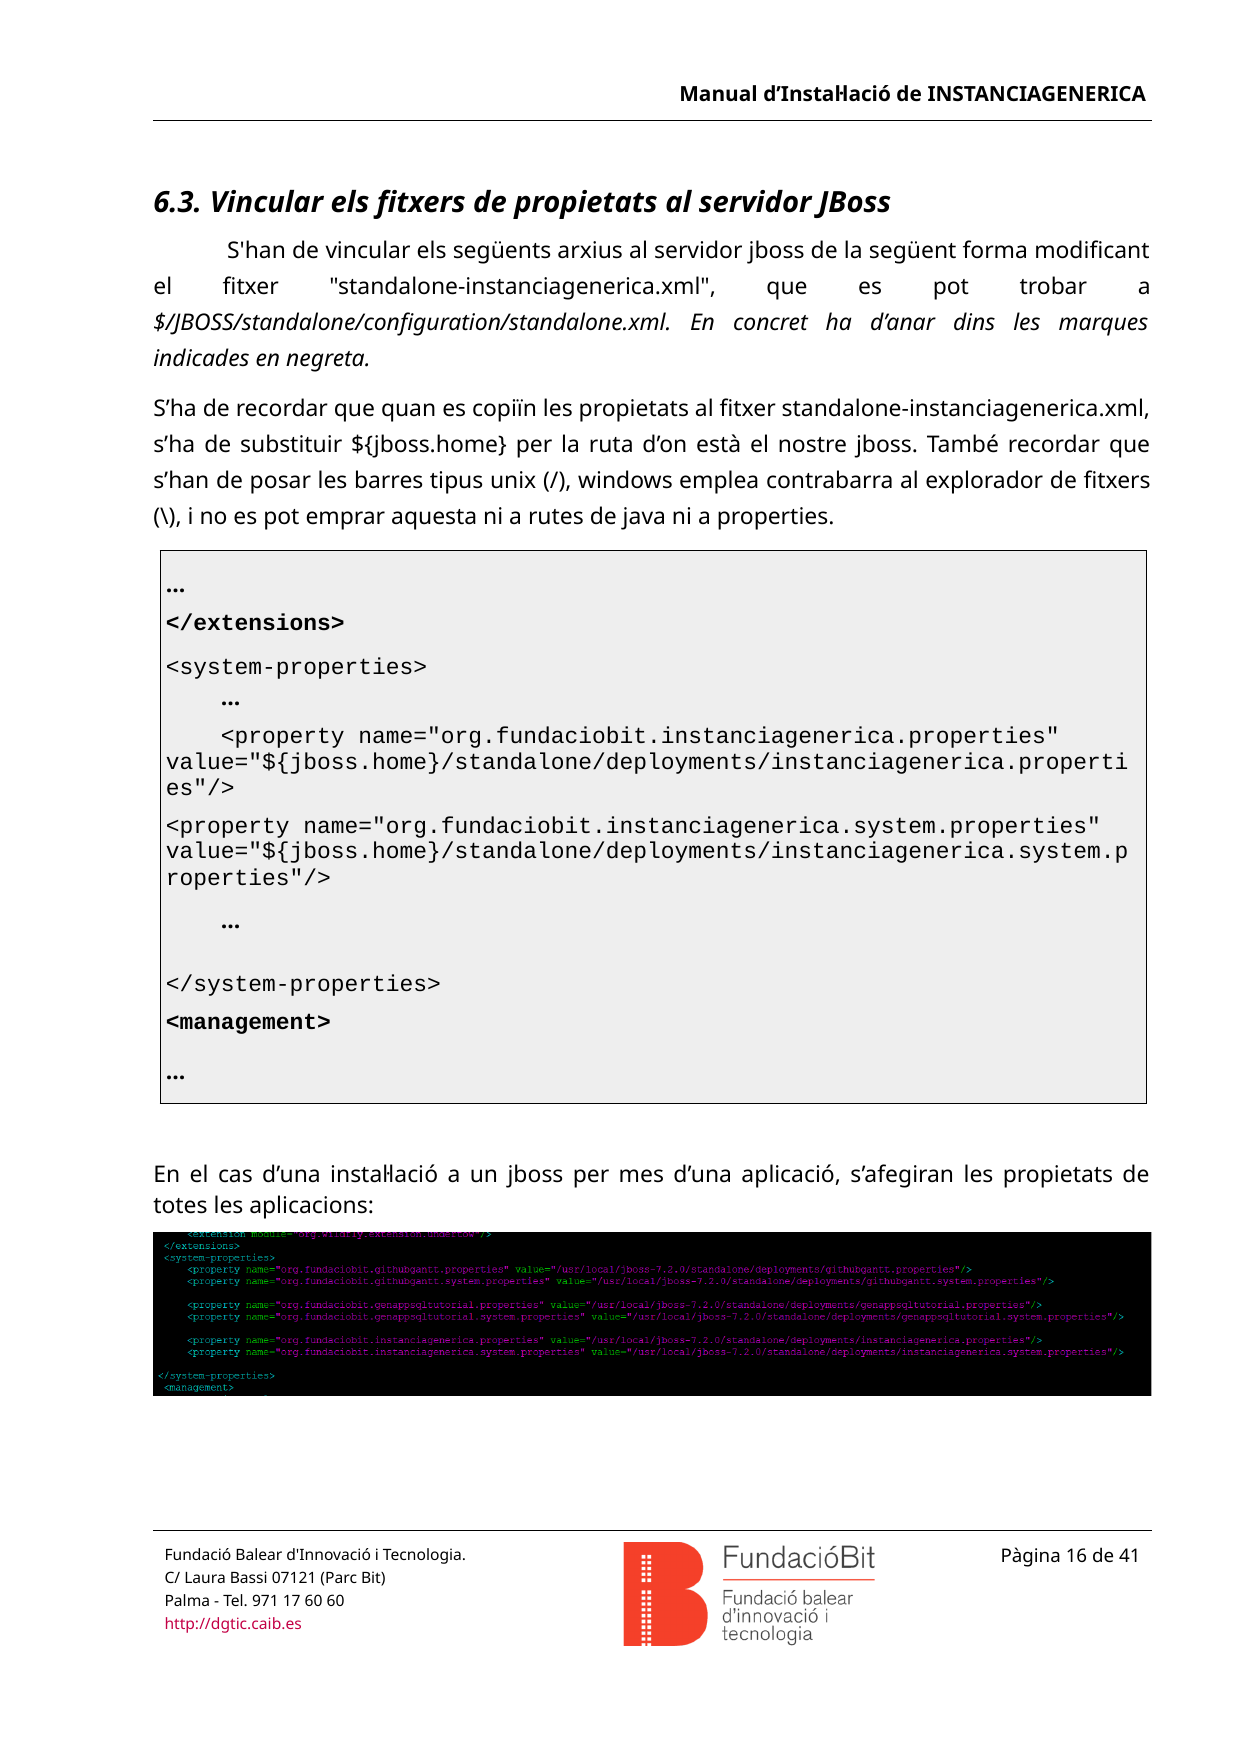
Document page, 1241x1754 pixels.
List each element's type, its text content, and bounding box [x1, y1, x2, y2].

text S’ha de recordar que quan es copiïn les propietats al fitxer standalone-instanciagenerica.xml, s’ha de substituir ${jboss.home} per la ruta d’on està el nostre jboss. També recordar que s’han de posar les barres tipus unix (/), windows emplea contrabarra al explorador de fitxers (\), i no es pot emprar aquesta ni a rutes de java ni a properties. [153, 392, 1152, 531]
text En el cas d’una instal·lació a un jboss per mes d’una aplicació, s’afegiran les propietats de totes les aplicacions: [153, 1158, 1152, 1221]
picture [623, 1542, 875, 1646]
table_header ... </extensions> <system-properties> ... <property name="org.fundaciobit.instanciagenerica.properties" value="${jboss.home}/standalone/deployments/instanciagenerica.properties"/> <property name="org.fundaciobit.instanciagenerica.system.properties" value="${jboss.home}/standalone/deployments/instanciagenerica.system.properties"/> ... </system-properties> <management> ... [161, 551, 1146, 1103]
subtitle Vincular els fitxers de propietats al servidor JBoss [153, 181, 1152, 221]
text S'han de vincular els següents arxius al servidor jboss de la següent forma modificant el fitxer "standalone-instanciagenerica.xml", que es pot trobar a $/JBOSS/standalone/configuration/standalone.xml. En concret ha d’anar dins les marques indicades en negreta. [153, 234, 1152, 373]
picture [153, 1232, 1152, 1396]
